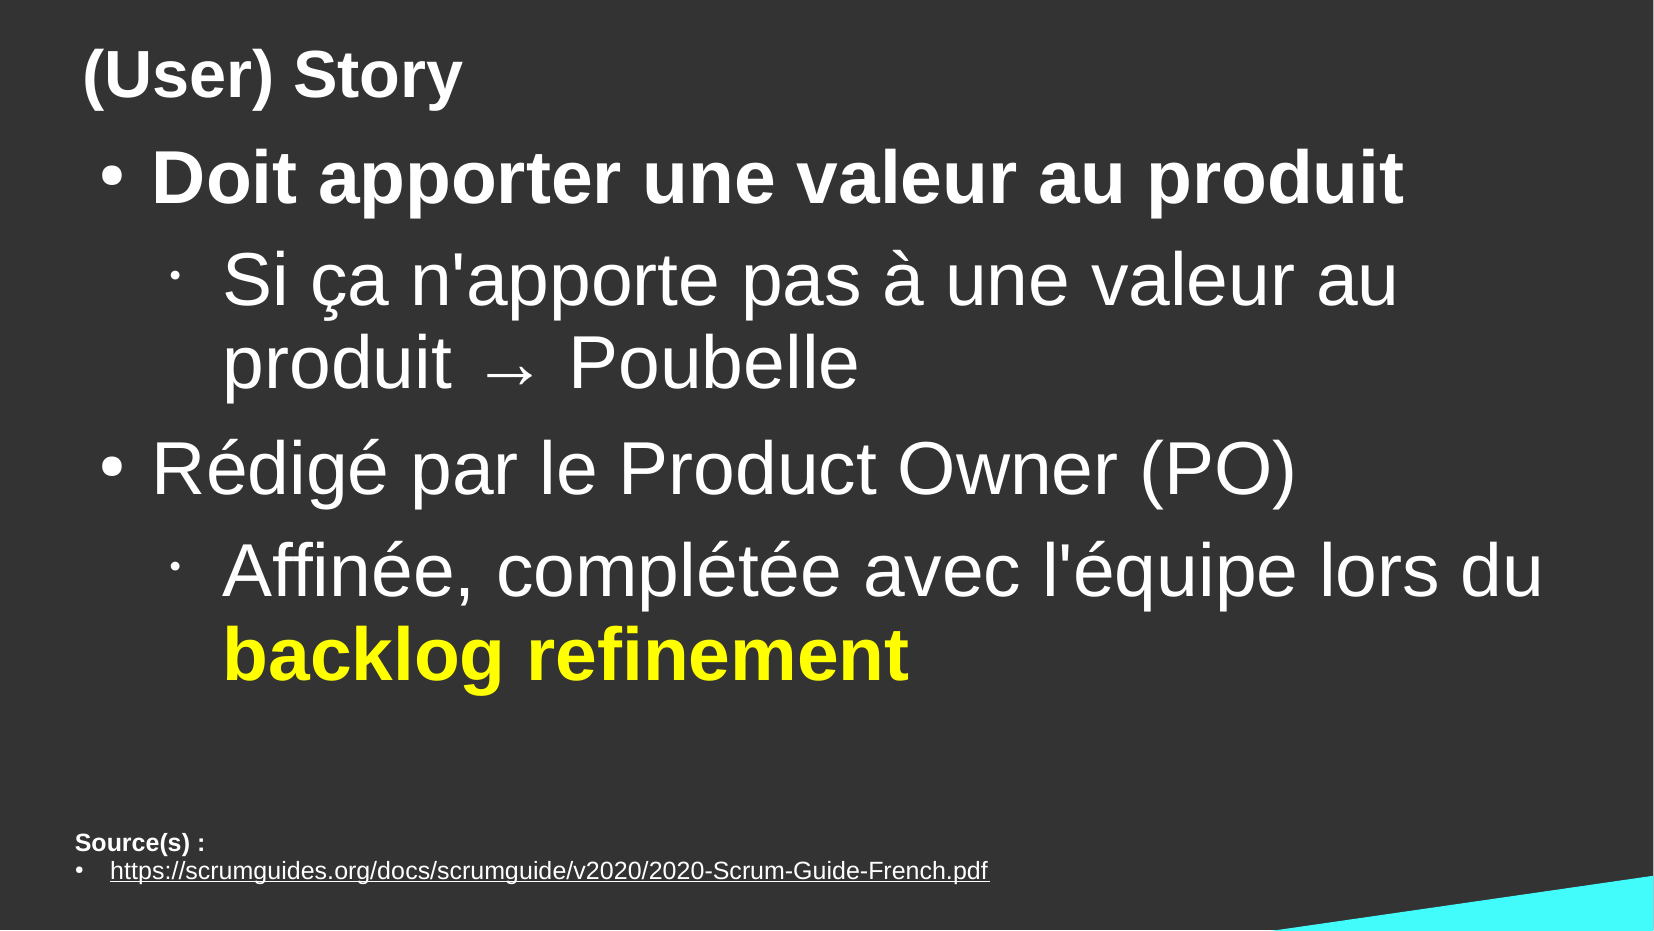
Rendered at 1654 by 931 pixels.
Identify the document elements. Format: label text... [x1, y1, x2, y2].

text_box Source(s) : https://scrumguides.org/docs/scrumguide/v2020/2020-Scrum-Guide-French.pdf [60, 821, 1546, 921]
text_box [1270, 875, 1654, 931]
list Doit apporter une valeur au produit Si ça n'apporte pas à une valeur au produit → Poubelle Rédigé par le Product Owner (PO) Affinée, complétée avec l'équipe lors du backlog refinement [80, 135, 1620, 777]
title (User) Story [82, 37, 1571, 122]
